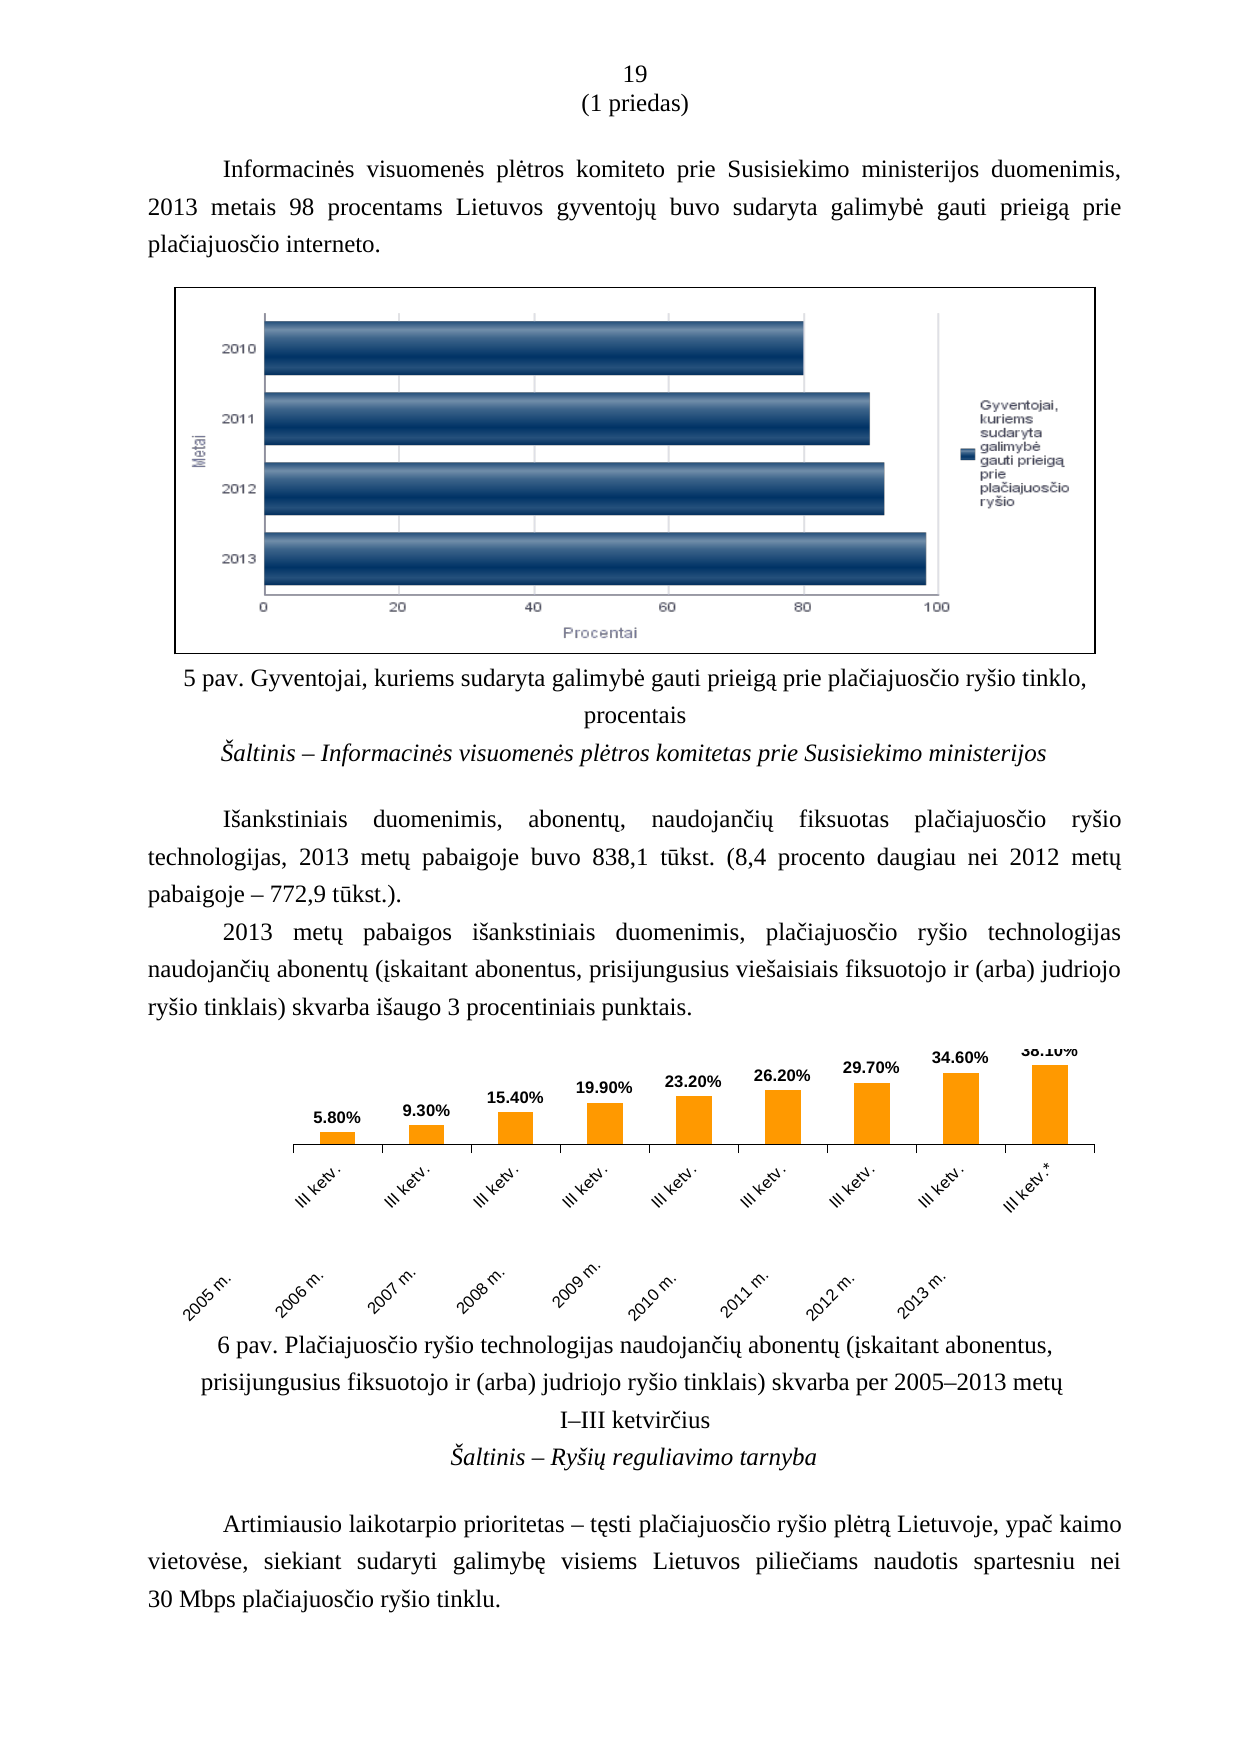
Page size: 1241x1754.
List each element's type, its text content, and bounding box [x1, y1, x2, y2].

text 5 pav. Gyventojai, kuriems sudaryta galimybė gauti prieigą prie plačiajuosčio ryšio tinklo, procentais [148, 654, 1122, 729]
text Informacinės visuomenės plėtros komiteto prie Susisiekimo ministerijos duomenimis, 2013 metais 98 procentams Lietuvos gyventojų buvo sudaryta galimybė gauti prieigą prie plačiajuosčio interneto. [148, 145, 1122, 258]
text 6 pav. Plačiajuosčio ryšio technologijas naudojančių abonentų (įskaitant abonentus, prisijungusius fiksuotojo ir (arba) judriojo ryšio tinklais) skvarba per 2005–2013 metų I–III ketvirčius [148, 1321, 1122, 1434]
text Šaltinis – Ryšių reguliavimo tarnyba [148, 1434, 1122, 1471]
text Išankstiniais duomenimis, abonentų, naudojančių fiksuotas plačiajuosčio ryšio technologijas, 2013 metų pabaigoje buvo 838,1 tūkst. (8,4 procento daugiau nei 2012 metų pabaigoje – 772,9 tūkst.). [148, 796, 1122, 908]
text Šaltinis – Informacinės visuomenės plėtros komitetas prie Susisiekimo ministerijos [148, 729, 1122, 767]
text Artimiausio laikotarpio prioritetas – tęsti plačiajuosčio ryšio plėtrą Lietuvoje, ypač kaimo vietovėse, siekiant sudaryti galimybę visiems Lietuvos piliečiams naudotis spartesniu nei 30 Mbps plačiajuosčio ryšio tinklu. [148, 1500, 1122, 1612]
text 2013 metų pabaigos išankstiniais duomenimis, plačiajuosčio ryšio technologijas naudojančių abonentų (įskaitant abonentus, prisijungusius viešaisiais fiksuotojo ir (arba) judriojo ryšio tinklais) skvarba išaugo 3 procentiniais punktais. [148, 908, 1122, 1021]
